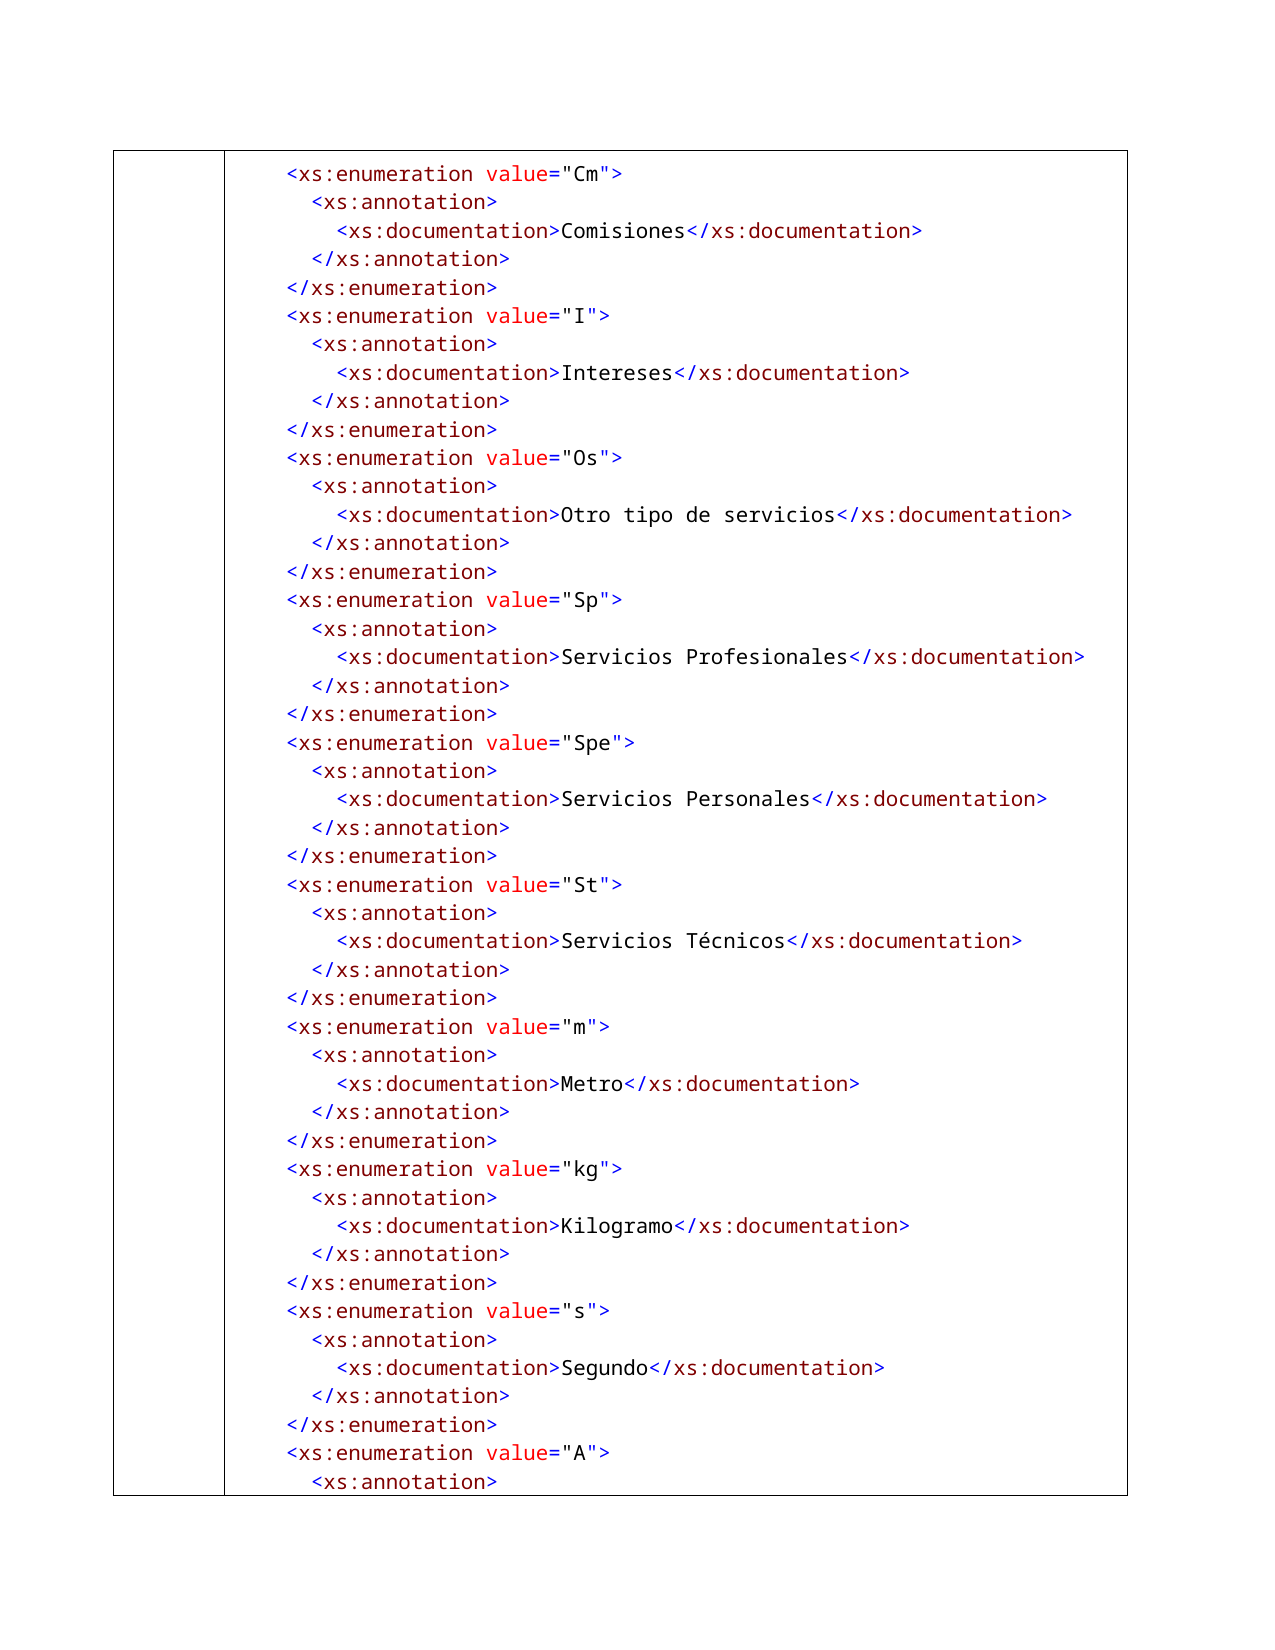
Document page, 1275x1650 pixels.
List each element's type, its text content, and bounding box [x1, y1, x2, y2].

table_cell <xs:enumeration value="Cm"> <xs:annotation> <xs:documentation>Comisiones</xs:documentation> </xs:annotation> </xs:enumeration> <xs:enumeration value="I"> <xs:annotation> <xs:documentation>Intereses</xs:documentation> </xs:annotation> </xs:enumeration> <xs:enumeration value="Os"> <xs:annotation> <xs:documentation>Otro tipo de servicios</xs:documentation> </xs:annotation> </xs:enumeration> <xs:enumeration value="Sp"> <xs:annotation> <xs:documentation>Servicios Profesionales</xs:documentation> </xs:annotation> </xs:enumeration> <xs:enumeration value="Spe"> <xs:annotation> <xs:documentation>Servicios Personales</xs:documentation> </xs:annotation> </xs:enumeration> <xs:enumeration value="St"> <xs:annotation> <xs:documentation>Servicios Técnicos</xs:documentation> </xs:annotation> </xs:enumeration> <xs:enumeration value="m"> <xs:annotation> <xs:documentation>Metro</xs:documentation> </xs:annotation> </xs:enumeration> <xs:enumeration value="kg"> <xs:annotation> <xs:documentation>Kilogramo</xs:documentation> </xs:annotation> </xs:enumeration> <xs:enumeration value="s"> <xs:annotation> <xs:documentation>Segundo</xs:documentation> </xs:annotation> </xs:enumeration> <xs:enumeration value="A"> <xs:annotation> [225, 151, 1127, 1495]
table_cell [114, 151, 224, 1495]
